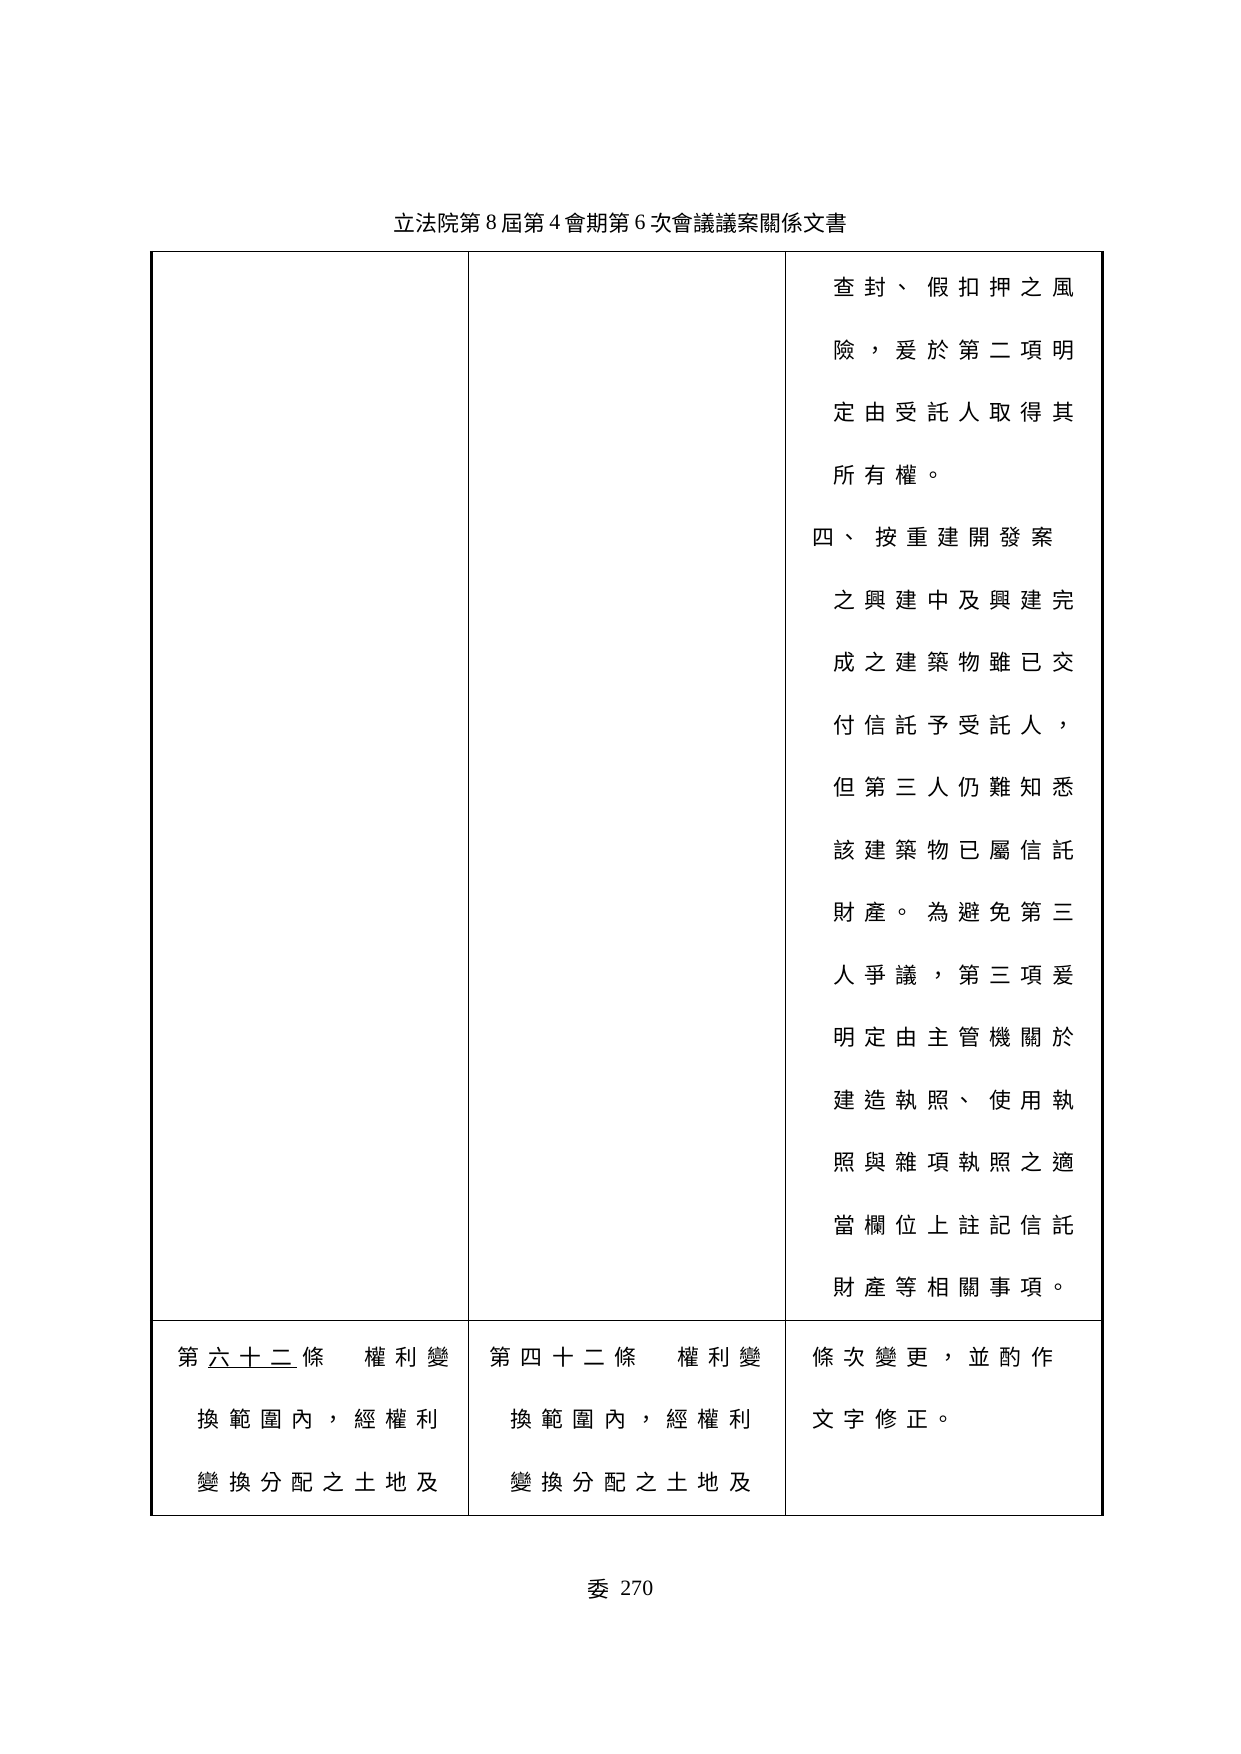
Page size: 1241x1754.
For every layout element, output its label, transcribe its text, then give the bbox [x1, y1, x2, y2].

table_cell [469, 252, 785, 1320]
table_cell [153, 252, 468, 1320]
table_cell 第六十二條 權利變換範圍內，經權利變換分配之土地及 [153, 1321, 468, 1514]
table_cell 條次變更，並酌作文字修正。 [786, 1321, 1101, 1514]
table_cell 第四十二條 權利變換範圍內，經權利變換分配之土地及 [469, 1321, 785, 1514]
table_cell 查封、假扣押之風險，爰於第二項明定由受託人取得其所有權。 四、按重建開發案之興建中及興建完成之建築物雖已交付信託予受託人，但第三人仍難知悉該建築物已屬信託財產。為避免第三人爭議，第三項爰明定由主管機關於建造執照、使用執照與雜項執照之適當欄位上註記信託財產等相關事項。 [786, 252, 1101, 1320]
